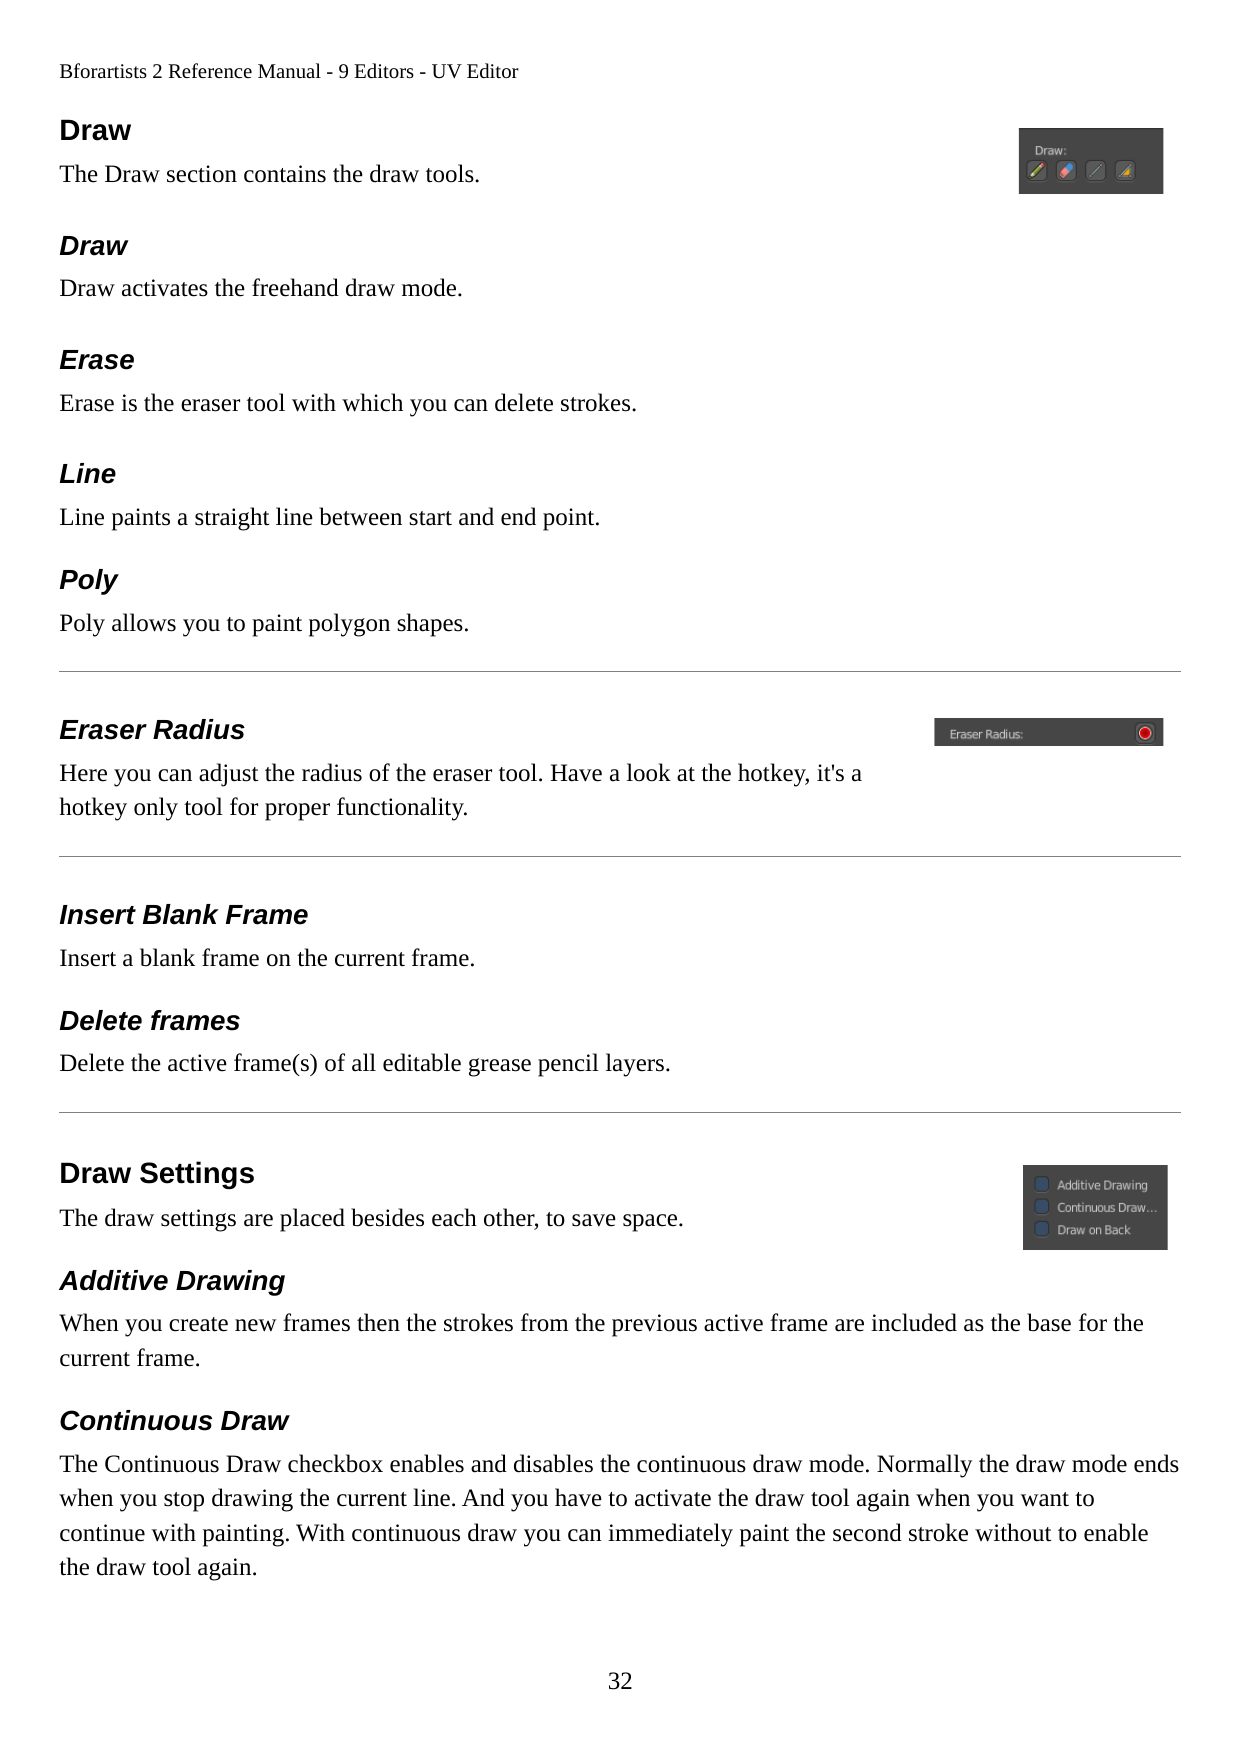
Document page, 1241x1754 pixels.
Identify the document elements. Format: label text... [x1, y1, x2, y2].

subtitle Erase [59, 343, 1181, 375]
subtitle Additive Drawing [59, 1264, 1181, 1296]
picture [1023, 1165, 1168, 1250]
picture [1018, 128, 1164, 194]
text Insert a blank frame on the current frame. [59, 943, 1181, 971]
subtitle Draw [59, 113, 1181, 146]
text Erase is the eraser tool with which you can delete strokes. [59, 388, 1181, 416]
text The Draw section contains the draw tools. [59, 159, 1018, 188]
text Delete the active frame(s) of all editable grease pencil layers. [59, 1048, 1181, 1077]
text Here you can adjust the radius of the eraser tool. Have a look at the hotkey, it's a hotkey only tool for proper functionality. [59, 758, 1181, 821]
subtitle Delete frames [59, 1004, 1181, 1036]
subtitle Line [59, 458, 1181, 489]
text Line paints a straight line between start and end point. [59, 502, 1181, 531]
text Poly allows you to paint polygon shapes. [59, 608, 1181, 637]
text The Continuous Draw checkbox enables and disables the continuous draw mode. Normally the draw mode ends when you stop drawing the current line. And you have to activate the draw tool again when you want to continue with painting. With continuous draw you can immediately paint the second stroke without to enable the draw tool again. [59, 1449, 1181, 1581]
subtitle Eraser Radius [59, 714, 1181, 746]
subtitle Draw Settings [59, 1156, 1181, 1190]
subtitle Poly [59, 563, 1181, 595]
subtitle Insert Blank Frame [59, 898, 1181, 930]
subtitle Continuous Draw [59, 1404, 1181, 1436]
text Draw activates the freehand draw mode. [59, 273, 1181, 302]
text When you create new frames then the strokes from the previous active frame are included as the base for the current frame. [59, 1308, 1181, 1372]
text The draw settings are placed besides each other, to save space. [59, 1203, 1023, 1231]
subtitle Draw [59, 229, 1181, 261]
picture [934, 718, 1164, 746]
